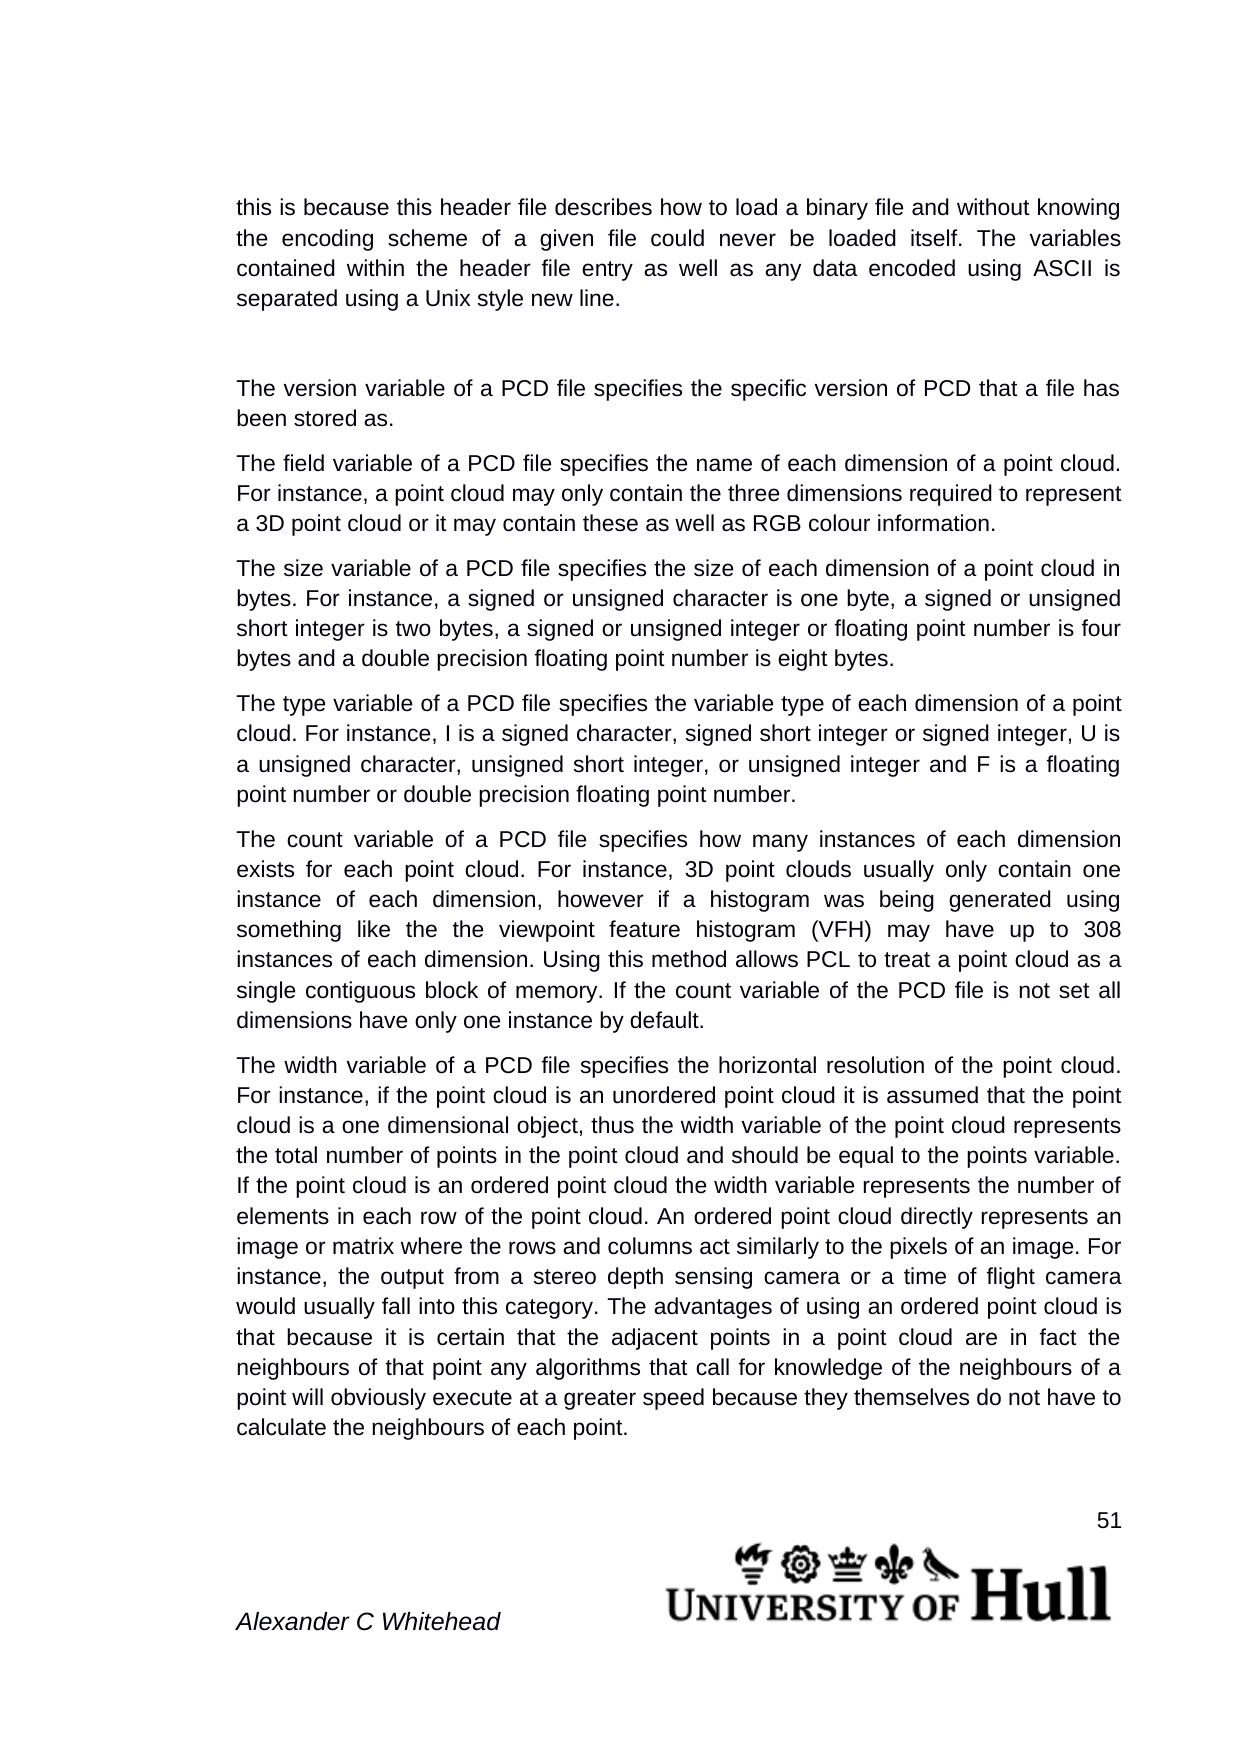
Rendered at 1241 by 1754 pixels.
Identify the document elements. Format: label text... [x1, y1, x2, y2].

text this is because this header file describes how to load a binary file and without knowing the encoding scheme of a given file could never be loaded itself. The variables contained within the header file entry as well as any data encoded using ASCII is separated using a Unix style new line. [236, 194, 1122, 311]
text The size variable of a PCD file specifies the size of each dimension of a point cloud in bytes. For instance, a signed or unsigned character is one byte, a signed or unsigned short integer is two bytes, a signed or unsigned integer or floating point number is four bytes and a double precision floating point number is eight bytes. [236, 555, 1122, 672]
text The type variable of a PCD file specifies the variable type of each dimension of a point cloud. For instance, I is a signed character, signed short integer or signed integer, U is a unsigned character, unsigned short integer, or unsigned integer and F is a floating point number or double precision floating point number. [236, 690, 1122, 807]
text The width variable of a PCD file specifies the horizontal resolution of the point cloud. For instance, if the point cloud is an unordered point cloud it is assumed that the point cloud is a one dimensional object, thus the width variable of the point cloud represents the total number of points in the point cloud and should be equal to the points variable. If the point cloud is an ordered point cloud the width variable represents the number of elements in each row of the point cloud. An ordered point cloud directly represents an image or matrix where the rows and columns act similarly to the pixels of an image. For instance, the output from a stereo depth sensing camera or a time of flight camera would usually fall into this category. The advantages of using an ordered point cloud is that because it is certain that the adjacent points in a point cloud are in fact the neighbours of that point any algorithms that call for knowledge of the neighbours of a point will obviously execute at a greater speed because they themselves do not have to calculate the neighbours of each point. [236, 1052, 1122, 1441]
text The version variable of a PCD file specifies the specific version of PCD that a file has been stored as. [236, 374, 1122, 431]
text The count variable of a PCD file specifies how many instances of each dimension exists for each point cloud. For instance, 3D point clouds usually only contain one instance of each dimension, however if a histogram was being generated using something like the the viewpoint feature histogram (VFH) may have up to 308 instances of each dimension. Using this method allows PCL to treat a point cloud as a single contiguous block of memory. If the count variable of the PCD file is not set all dimensions have only one instance by default. [236, 826, 1122, 1033]
text The field variable of a PCD file specifies the name of each dimension of a point cloud. For instance, a point cloud may only contain the three dimensions required to represent a 3D point cloud or it may contain these as well as RGB colour information. [236, 449, 1122, 536]
picture [659, 1533, 1119, 1631]
